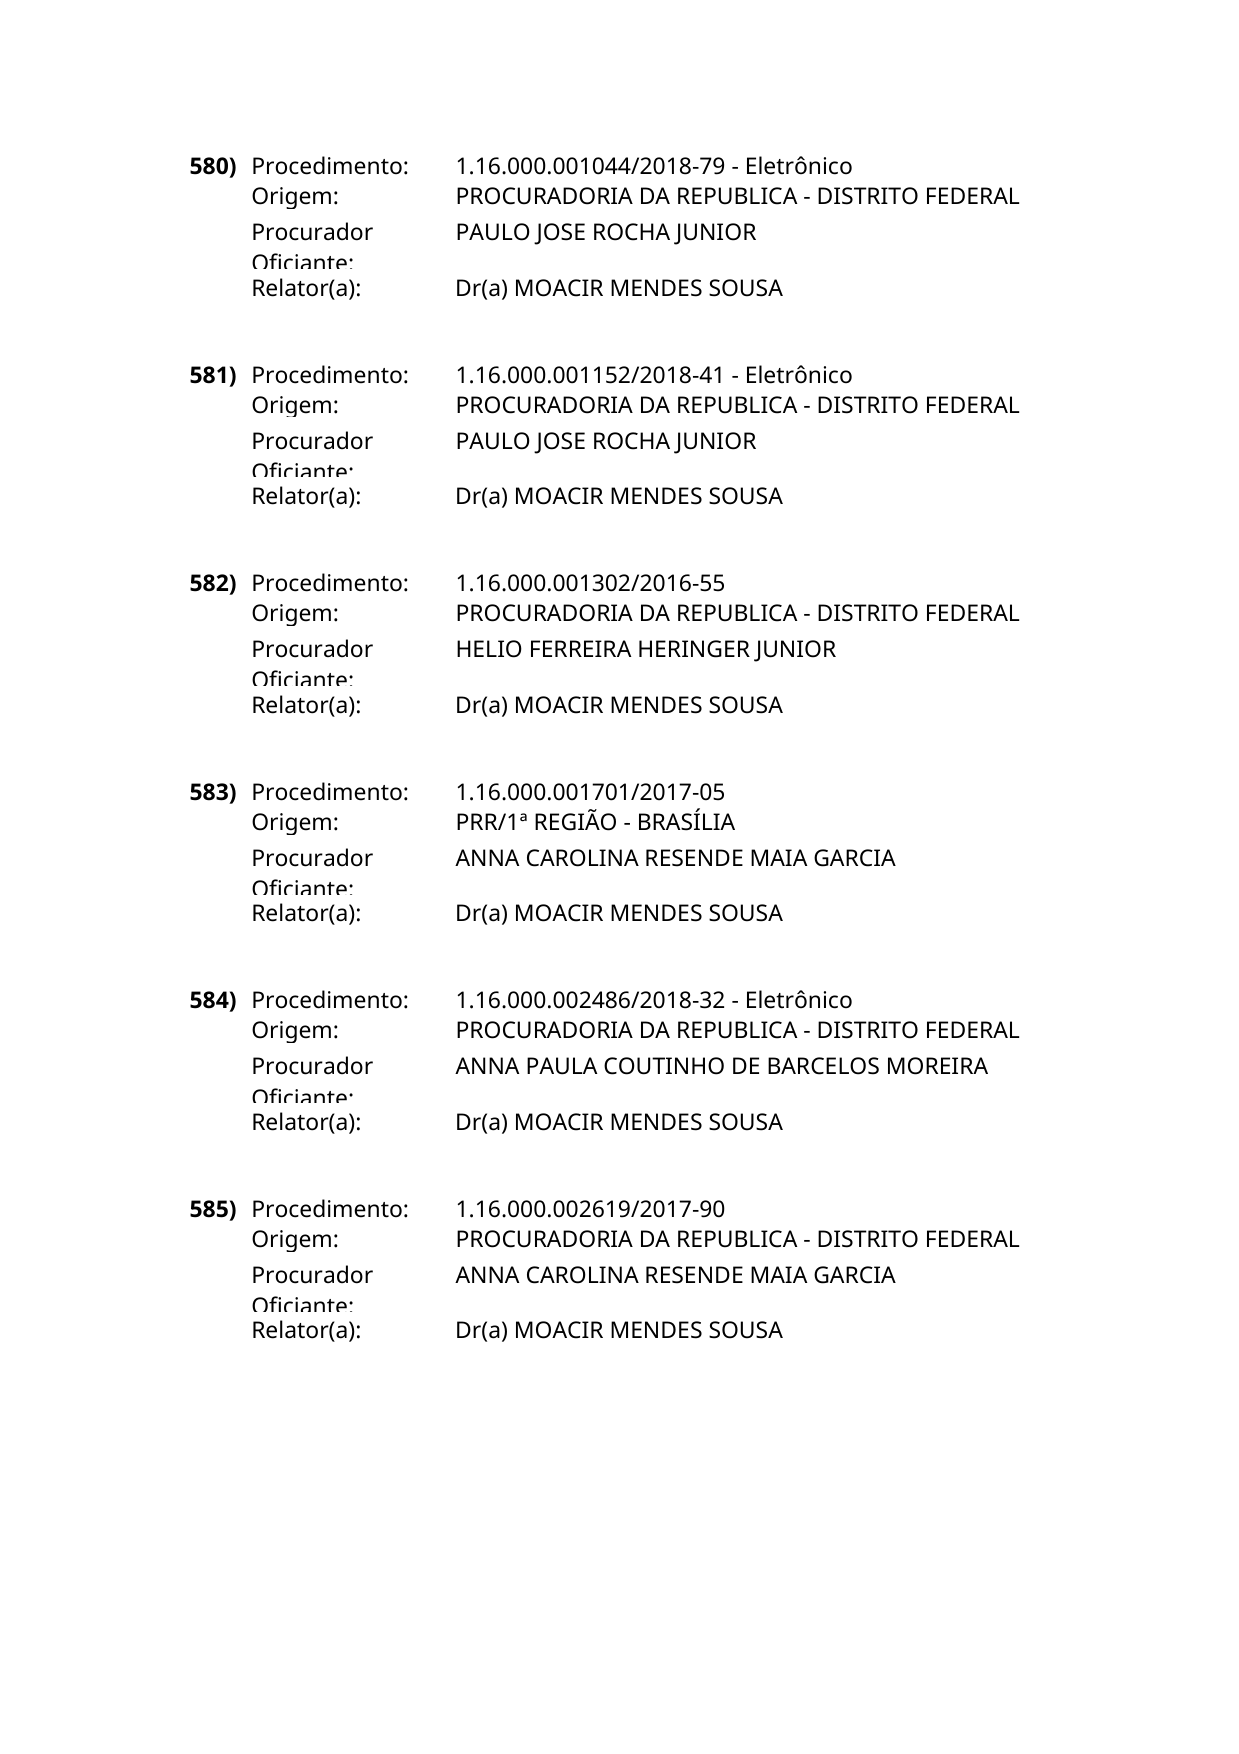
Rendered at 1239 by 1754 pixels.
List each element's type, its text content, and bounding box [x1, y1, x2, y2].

table_cell [0, 389, 189, 417]
table_cell [251, 510, 455, 567]
table_cell Procurador Oficiante: [251, 633, 455, 686]
table_cell [1125, 689, 1239, 719]
table_cell [455, 302, 1124, 358]
table_cell [189, 216, 251, 267]
table_cell [0, 1050, 189, 1101]
table_cell PROCURADORIA DA REPUBLICA - DISTRITO FEDERAL [455, 180, 1124, 208]
table_cell [189, 897, 251, 927]
table_header Dr(a) MOACIR MENDES SOUSA [455, 480, 1122, 509]
table_cell [189, 626, 251, 633]
table_cell [0, 425, 189, 476]
table_cell [455, 1251, 1124, 1259]
table_header Dr(a) MOACIR MENDES SOUSA [455, 1314, 1122, 1343]
table_header Dr(a) MOACIR MENDES SOUSA [455, 897, 1122, 926]
table_cell [189, 389, 251, 417]
table_cell PROCURADORIA DA REPUBLICA - DISTRITO FEDERAL [455, 389, 1124, 417]
table_cell [1125, 1043, 1239, 1050]
table_header Relator(a): [251, 897, 455, 926]
table_cell [0, 510, 189, 567]
table_cell [189, 689, 251, 719]
table_cell [189, 1251, 251, 1259]
table_cell [1125, 842, 1239, 893]
table_cell [189, 597, 251, 626]
table_cell Procedimento: [251, 776, 455, 804]
table_cell 585) [189, 1193, 251, 1221]
table_header [0, 0, 189, 150]
table_cell ANNA PAULA COUTINHO DE BARCELOS MOREIRA [455, 1050, 1124, 1101]
table_cell Procurador Oficiante: [251, 1050, 455, 1103]
table_cell [251, 1136, 455, 1193]
table_cell [455, 927, 1124, 984]
table_cell [189, 1050, 251, 1101]
table_cell [251, 209, 455, 216]
table_cell [189, 1136, 251, 1193]
table_cell [1125, 216, 1239, 267]
table_cell [0, 359, 189, 387]
table_cell [1125, 626, 1239, 633]
table_cell [189, 510, 251, 567]
table_cell 584) [189, 984, 251, 1013]
table_cell 1.16.000.002619/2017-90 [455, 1193, 1124, 1221]
table_cell Procedimento: [251, 150, 455, 178]
table_cell [189, 842, 251, 893]
table_cell [0, 897, 189, 927]
table_cell [455, 417, 1124, 424]
table_cell [1125, 719, 1239, 776]
table_cell [1125, 150, 1239, 178]
table_cell [251, 1043, 455, 1050]
table_cell [189, 806, 251, 834]
table_cell 1.16.000.001701/2017-05 [455, 776, 1124, 804]
table_cell 582) [189, 567, 251, 596]
table_cell [189, 1014, 251, 1043]
table_cell [1125, 897, 1239, 927]
table_cell [1125, 1014, 1239, 1043]
table_header [1125, 0, 1239, 150]
table_header Relator(a): [251, 480, 455, 509]
table_header [251, 0, 455, 150]
table_cell 1.16.000.001302/2016-55 [455, 567, 1124, 596]
table_cell [0, 567, 189, 596]
table_cell [0, 302, 189, 358]
table_header [455, 0, 1124, 150]
table_cell [0, 417, 189, 424]
table_cell [1125, 1259, 1239, 1310]
table_cell Procurador Oficiante: [251, 216, 455, 268]
table_cell [0, 180, 189, 208]
table_cell [1125, 984, 1239, 1013]
table_header Dr(a) MOACIR MENDES SOUSA [455, 272, 1122, 300]
table_cell [189, 1106, 251, 1136]
table_cell [0, 1136, 189, 1193]
table_cell [1125, 834, 1239, 842]
table_cell [455, 834, 1124, 842]
table_cell [1125, 633, 1239, 684]
table_cell [251, 927, 455, 984]
table_cell Procurador Oficiante: [251, 1259, 455, 1311]
table_cell [251, 417, 455, 424]
table_cell [0, 834, 189, 842]
table_cell [0, 272, 189, 302]
table_cell [1125, 1193, 1239, 1221]
table_cell [455, 510, 1124, 567]
table_cell [0, 806, 189, 834]
table_cell [455, 209, 1124, 216]
table_header Relator(a): [251, 1314, 455, 1343]
table_cell Origem: [251, 1223, 455, 1251]
table_cell [1125, 272, 1239, 302]
table_header Dr(a) MOACIR MENDES SOUSA [455, 689, 1122, 717]
table_cell PROCURADORIA DA REPUBLICA - DISTRITO FEDERAL [455, 597, 1124, 626]
table_cell Procedimento: [251, 1193, 455, 1221]
table_cell 581) [189, 359, 251, 387]
table_cell [189, 272, 251, 302]
table_cell Procedimento: [251, 567, 455, 596]
table_cell [1125, 302, 1239, 358]
table_cell 1.16.000.001044/2018-79 - Eletrônico [455, 150, 1124, 178]
table_cell [0, 1251, 189, 1259]
table_cell 583) [189, 776, 251, 804]
table_cell [189, 209, 251, 216]
table_cell [1125, 776, 1239, 804]
table_cell Procurador Oficiante: [251, 842, 455, 894]
table_cell PRR/1ª REGIÃO - BRASÍLIA [455, 806, 1124, 834]
table_cell [189, 302, 251, 358]
table_cell [0, 689, 189, 719]
table_cell [1125, 806, 1239, 834]
table_cell [455, 1136, 1124, 1193]
table_cell [0, 209, 189, 216]
table_cell [251, 834, 455, 842]
table_cell [189, 1259, 251, 1310]
table_cell PROCURADORIA DA REPUBLICA - DISTRITO FEDERAL [455, 1223, 1124, 1251]
table_cell [0, 842, 189, 893]
table_cell Procedimento: [251, 359, 455, 387]
table_cell [0, 1106, 189, 1136]
table_cell [0, 1014, 189, 1043]
table_cell Origem: [251, 389, 455, 417]
table_cell [1125, 425, 1239, 476]
table_cell [0, 984, 189, 1013]
table_cell PROCURADORIA DA REPUBLICA - DISTRITO FEDERAL [455, 1014, 1124, 1043]
table_cell [189, 1043, 251, 1050]
table_cell [1125, 480, 1239, 510]
table_cell PAULO JOSE ROCHA JUNIOR [455, 425, 1124, 476]
table_cell [0, 597, 189, 626]
table_cell [1125, 209, 1239, 216]
table_cell [189, 417, 251, 424]
table_cell [455, 719, 1124, 776]
table_cell [1125, 1136, 1239, 1193]
table_cell [455, 626, 1124, 633]
table_header Dr(a) MOACIR MENDES SOUSA [455, 1106, 1122, 1134]
table_cell [189, 719, 251, 776]
table_cell Procurador Oficiante: [251, 425, 455, 477]
table_header Relator(a): [251, 1106, 455, 1134]
table_cell [189, 927, 251, 984]
table_cell Origem: [251, 1014, 455, 1043]
table_header Relator(a): [251, 689, 455, 717]
table_cell [251, 626, 455, 633]
table_cell [1125, 1251, 1239, 1259]
table_cell [0, 1223, 189, 1251]
table_cell HELIO FERREIRA HERINGER JUNIOR [455, 633, 1124, 684]
table_cell [1125, 927, 1239, 984]
table_cell [0, 1314, 189, 1344]
table_cell ANNA CAROLINA RESENDE MAIA GARCIA [455, 1259, 1124, 1310]
table_header [189, 0, 251, 150]
table_cell [0, 1259, 189, 1310]
table_cell [189, 1314, 251, 1344]
table_cell [0, 776, 189, 804]
table_cell Origem: [251, 597, 455, 626]
table_cell [0, 150, 189, 178]
table_cell [1125, 597, 1239, 626]
table_cell 1.16.000.002486/2018-32 - Eletrônico [455, 984, 1124, 1013]
table_cell [0, 216, 189, 267]
table_cell [0, 719, 189, 776]
table_cell [189, 1223, 251, 1251]
table_cell [189, 480, 251, 510]
table_cell [1125, 417, 1239, 424]
table_cell [251, 302, 455, 358]
table_cell [189, 425, 251, 476]
table_cell [0, 480, 189, 510]
table_cell [251, 719, 455, 776]
table_cell [1125, 510, 1239, 567]
table_cell [455, 1043, 1124, 1050]
table_cell [189, 180, 251, 208]
table_cell Procedimento: [251, 984, 455, 1013]
table_cell [1125, 1050, 1239, 1101]
table_cell [0, 1043, 189, 1050]
table_cell 580) [189, 150, 251, 178]
table_cell [1125, 1106, 1239, 1136]
table_cell [0, 633, 189, 684]
table_cell [1125, 567, 1239, 596]
table_cell [1125, 389, 1239, 417]
table_cell [1125, 1223, 1239, 1251]
table_cell [1125, 1314, 1239, 1344]
table_cell ANNA CAROLINA RESENDE MAIA GARCIA [455, 842, 1124, 893]
table_cell Origem: [251, 806, 455, 834]
table_cell [251, 1251, 455, 1259]
table_cell Origem: [251, 180, 455, 208]
table_cell [0, 927, 189, 984]
table_cell [189, 633, 251, 684]
table_header Relator(a): [251, 272, 455, 300]
table_cell [1125, 359, 1239, 387]
table_cell [0, 626, 189, 633]
table_cell PAULO JOSE ROCHA JUNIOR [455, 216, 1124, 267]
table_cell [189, 834, 251, 842]
table_cell 1.16.000.001152/2018-41 - Eletrônico [455, 359, 1124, 387]
table_cell [1125, 180, 1239, 208]
table_cell [0, 1193, 189, 1221]
